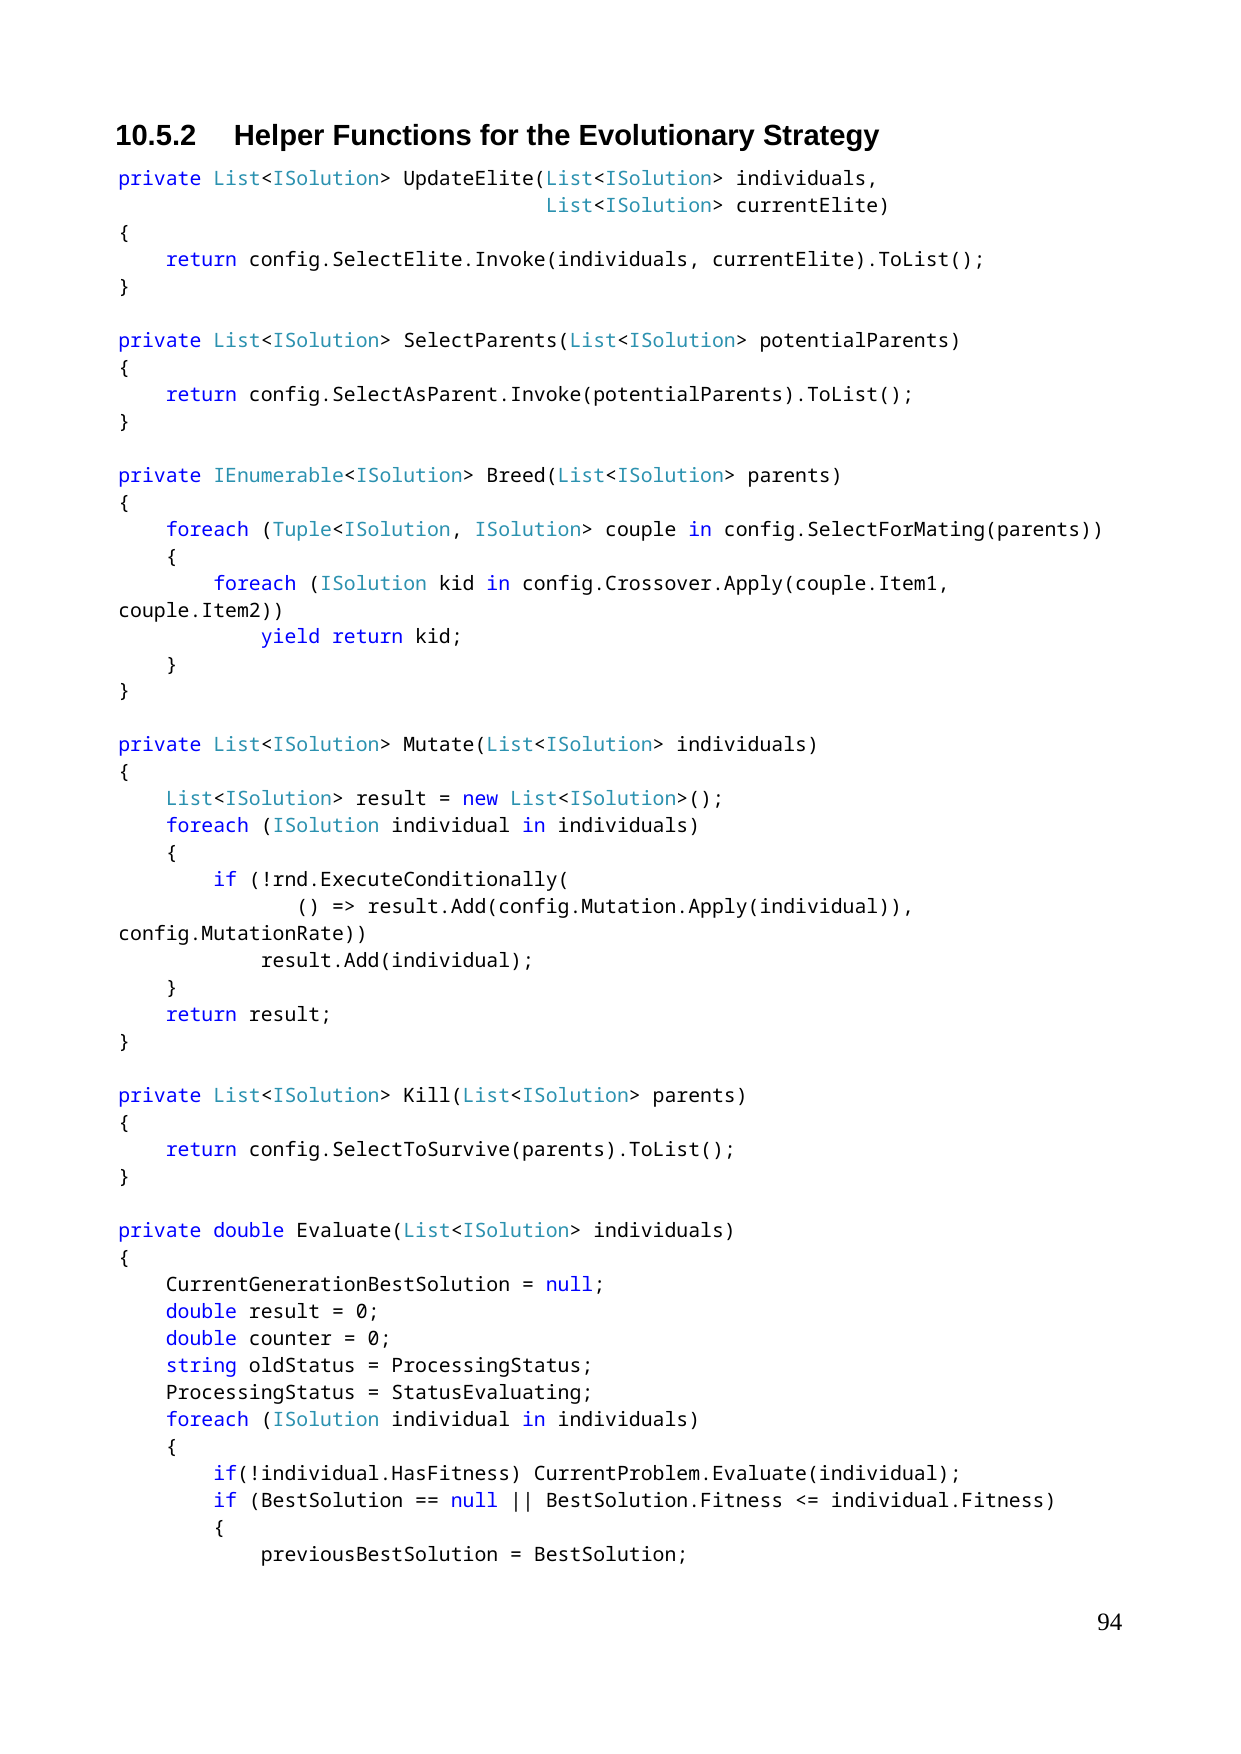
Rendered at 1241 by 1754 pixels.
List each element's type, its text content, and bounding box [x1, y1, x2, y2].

text foreach (ISolution kid in config.Crossover.Apply(couple.Item1, couple.Item2)) [118, 569, 1122, 623]
text { [118, 488, 1122, 515]
text return config.SelectElite.Invoke(individuals, currentElite).ToList(); [118, 245, 1122, 272]
text double result = 0; [118, 1297, 1122, 1324]
text { [118, 1513, 1122, 1540]
text if(!individual.HasFitness) CurrentProblem.Evaluate(individual); [118, 1459, 1122, 1486]
text { [118, 758, 1122, 785]
text yield return kid; [118, 623, 1122, 650]
text } [118, 650, 1122, 677]
text return config.SelectAsParent.Invoke(potentialParents).ToList(); [118, 380, 1122, 407]
text return config.SelectToSurvive(parents).ToList(); [118, 1135, 1122, 1162]
text { [118, 1108, 1122, 1135]
text string oldStatus = ProcessingStatus; [118, 1351, 1122, 1378]
text private IEnumerable<ISolution> Breed(List<ISolution> parents) [118, 461, 1122, 488]
text private List<ISolution> SelectParents(List<ISolution> potentialParents) [118, 326, 1122, 353]
text private List<ISolution> Mutate(List<ISolution> individuals) [118, 731, 1122, 758]
text private List<ISolution> UpdateElite(List<ISolution> individuals, [118, 164, 1122, 191]
text previousBestSolution = BestSolution; [118, 1540, 1122, 1567]
subtitle Helper Functions for the Evolutionary Strategy [115, 118, 1122, 152]
text } [118, 973, 1122, 1001]
text if (!rnd.ExecuteConditionally( [118, 866, 1122, 893]
text List<ISolution> result = new List<ISolution>(); [118, 785, 1122, 812]
text () => result.Add(config.Mutation.Apply(individual)), config.MutationRate)) [118, 893, 1122, 947]
text double counter = 0; [118, 1324, 1122, 1351]
text { [118, 218, 1122, 245]
text List<ISolution> currentElite) [118, 191, 1122, 218]
text { [118, 1243, 1122, 1270]
text result.Add(individual); [118, 947, 1122, 973]
text private List<ISolution> Kill(List<ISolution> parents) [118, 1081, 1122, 1108]
text foreach (Tuple<ISolution, ISolution> couple in config.SelectForMating(parents)) [118, 515, 1122, 542]
text foreach (ISolution individual in individuals) [118, 1405, 1122, 1432]
text { [118, 542, 1122, 569]
text private double Evaluate(List<ISolution> individuals) [118, 1216, 1122, 1243]
text } [118, 272, 1122, 299]
text } [118, 1027, 1122, 1054]
text if (BestSolution == null || BestSolution.Fitness <= individual.Fitness) [118, 1486, 1122, 1513]
text { [118, 1432, 1122, 1459]
text { [118, 353, 1122, 380]
text } [118, 677, 1122, 704]
text return result; [118, 1001, 1122, 1027]
text ProcessingStatus = StatusEvaluating; [118, 1378, 1122, 1405]
text } [118, 1162, 1122, 1189]
text CurrentGenerationBestSolution = null; [118, 1270, 1122, 1297]
text foreach (ISolution individual in individuals) [118, 812, 1122, 839]
text { [118, 839, 1122, 866]
text } [118, 407, 1122, 434]
